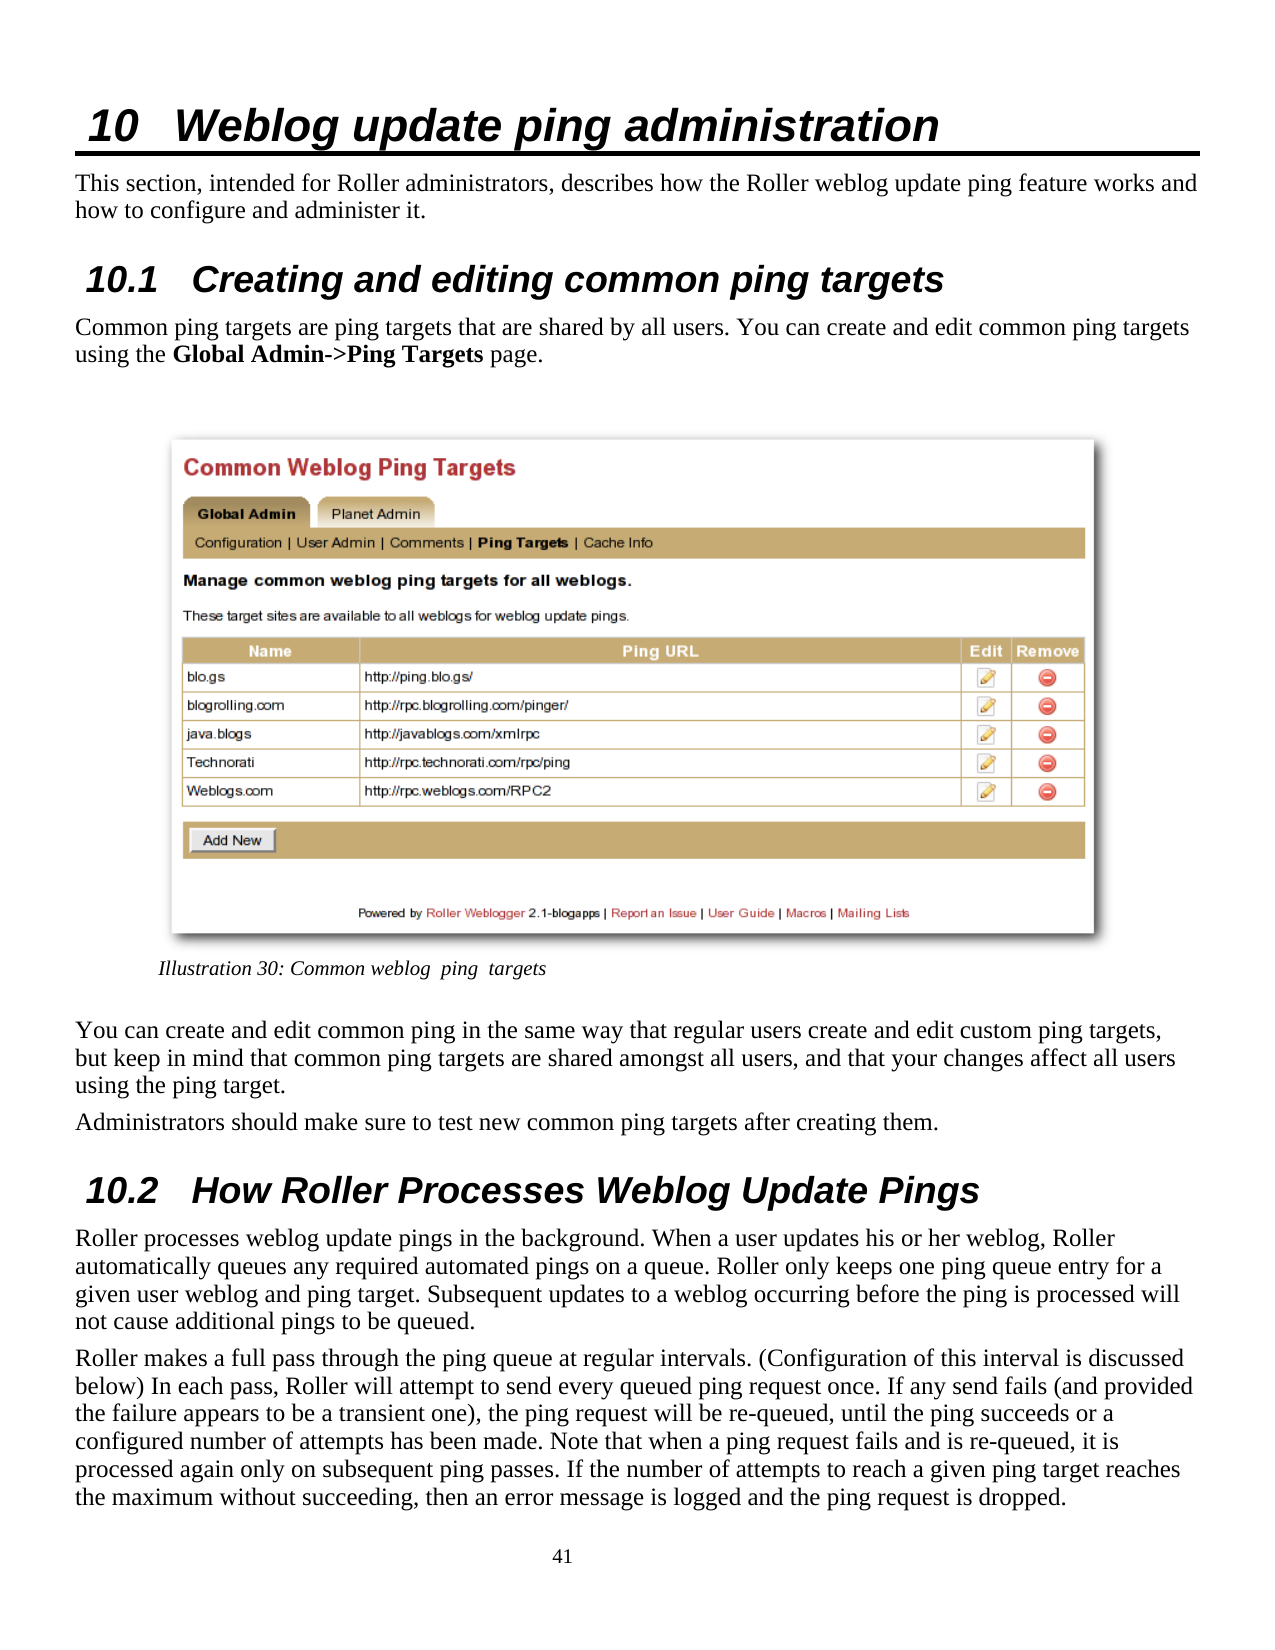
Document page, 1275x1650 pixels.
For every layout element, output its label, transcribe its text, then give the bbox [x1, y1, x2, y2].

text This section, intended for Roller administrators, describes how the Roller weblog update ping feature works and how to configure and administer it. [75, 169, 1200, 224]
text Administrators should make sure to test new common ping targets after creating them. [75, 1108, 1200, 1136]
text Roller processes weblog update pings in the background. When a user updates his or her weblog, Roller automatically queues any required automated pings on a queue. Roller only keeps one ping queue entry for a given user weblog and ping target. Subsequent updates to a weblog occurring before the ping is processed will not cause additional pings to be queued. [75, 1224, 1200, 1335]
subtitle Weblog update ping administration [75, 100, 1200, 151]
text Roller makes a full pass through the ping queue at regular intervals. (Configuration of this interval is discussed below) In each pass, Roller will attempt to send every queued ping request once. If any send fails (and provided the failure appears to be a transient one), the ping request will be re-queued, until the ping succeeds or a configured number of attempts has been made. Note that when a ping request fails and is re-queued, it is processed again only on subsequent ping passes. If the number of attempts to reach a given ping target reaches the maximum without succeeding, then an error message is logged and the ping request is dropped. [75, 1344, 1200, 1510]
subtitle How Roller Processes Weblog Update Pings [75, 1170, 1200, 1212]
subtitle Creating and editing common ping targets [75, 258, 1200, 300]
text You can create and edit common ping in the same way that regular users create and edit custom ping targets, but keep in mind that common ping targets are shared amongst all users, and that your changes affect all users using the ping target. [75, 1016, 1200, 1099]
picture [158, 426, 1118, 957]
text Illustration 30: Common weblog ping targets [158, 957, 1117, 979]
text Common ping targets are ping targets that are shared by all users. You can create and edit common ping targets using the Global Admin->Ping Targets page. [75, 313, 1200, 368]
